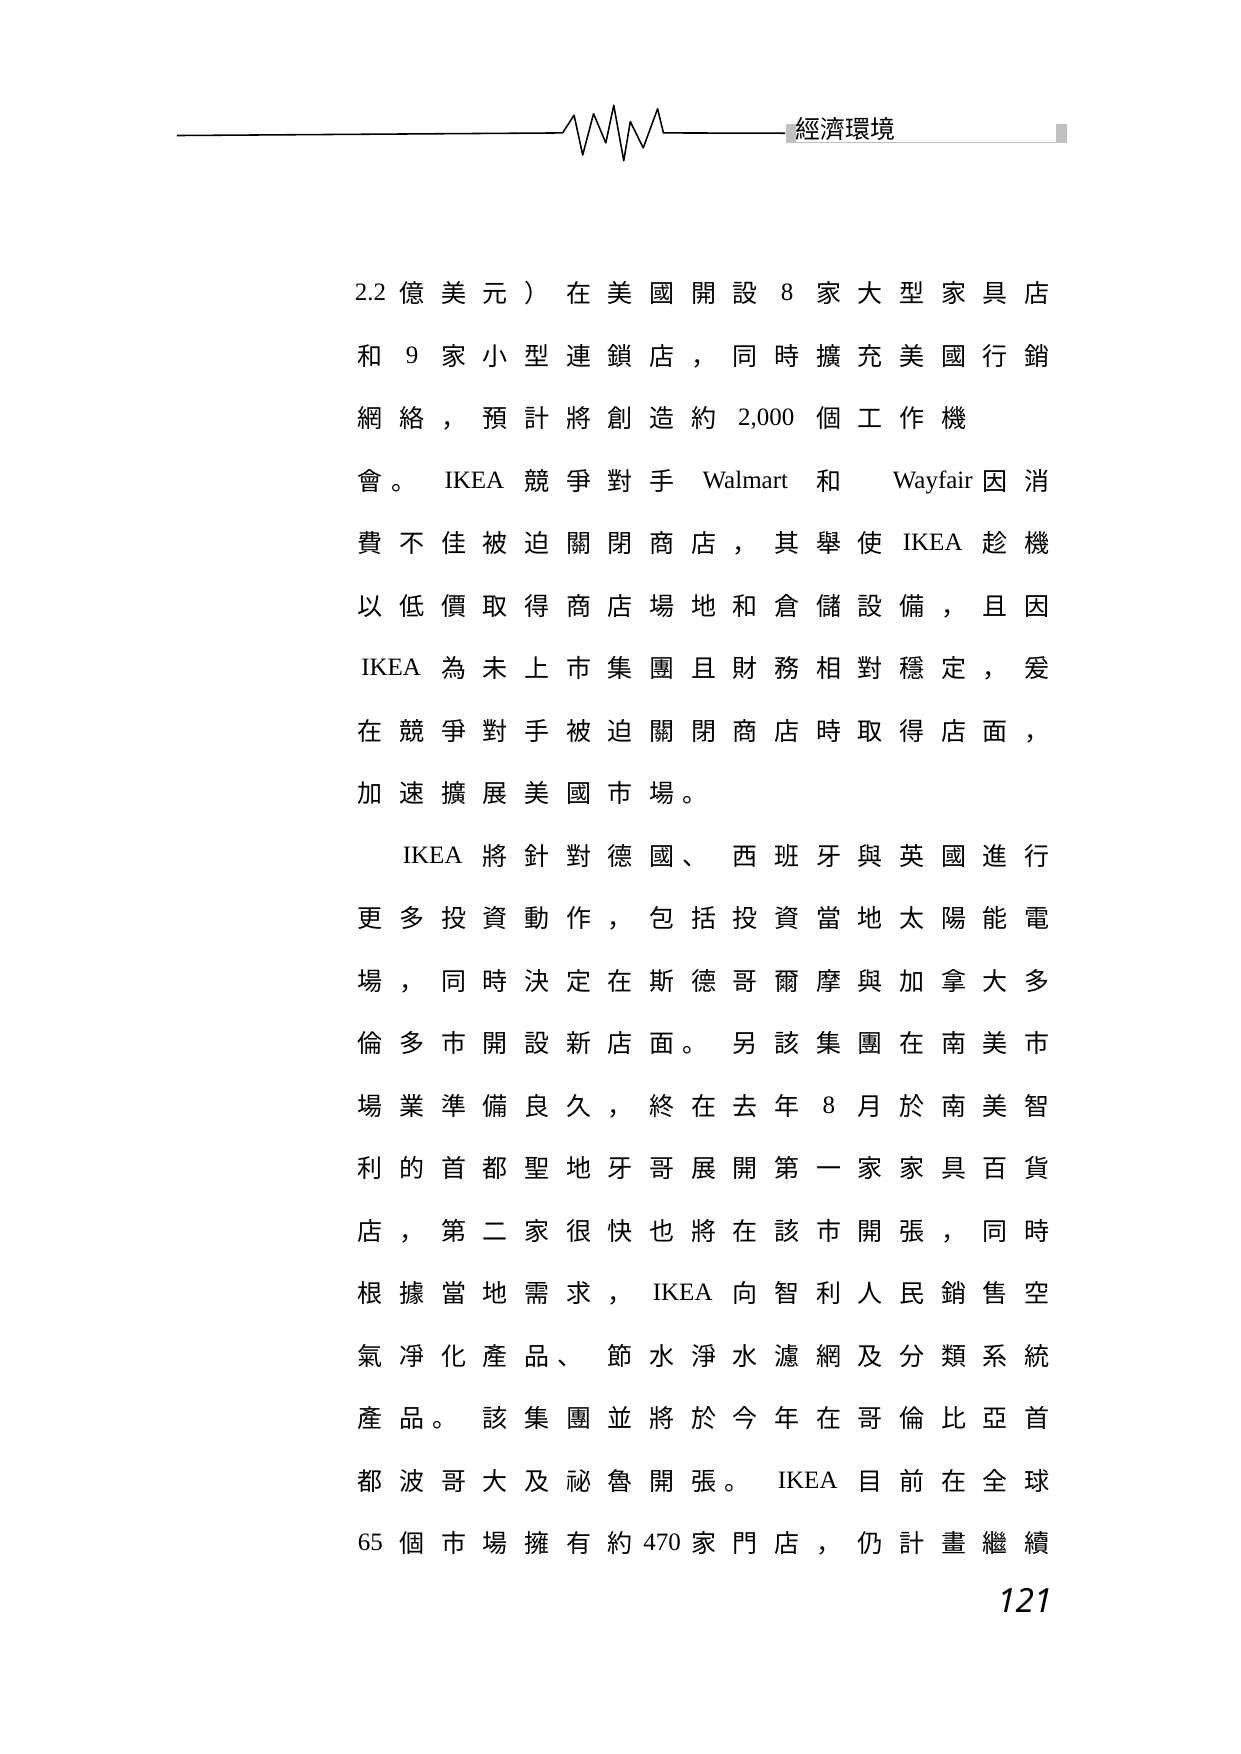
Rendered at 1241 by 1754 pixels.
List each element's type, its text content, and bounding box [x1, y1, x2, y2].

text 2.2億美元）在美國開設8家大型家具店和9家小型連鎖店，同時擴充美國行銷網絡，預計將創造約2,000個工作機會。IKEA競爭對手Walmart和 Wayfair因消費不佳被迫關閉商店，其舉使IKEA趁機以低價取得商店場地和倉儲設備，且因IKEA為未上市集團且財務相對穩定，爰在競爭對手被迫關閉商店時取得店面，加速擴展美國市場。 [330, 250, 1058, 813]
text IKEA將針對德國、西班牙與英國進行更多投資動作，包括投資當地太陽能電場，同時決定在斯德哥爾摩與加拿大多倫多市開設新店面。另該集團在南美市場業準備良久，終在去年8月於南美智利的首都聖地牙哥展開第一家家具百貨店，第二家很快也將在該市開張，同時根據當地需求，IKEA向智利人民銷售空氣凈化產品、節水淨水濾網及分類系統產品。該集團並將於今年在哥倫比亞首都波哥大及祕魯開張。IKEA目前在全球65個市場擁有約470家門店，仍計畫繼續 [330, 813, 1058, 1563]
